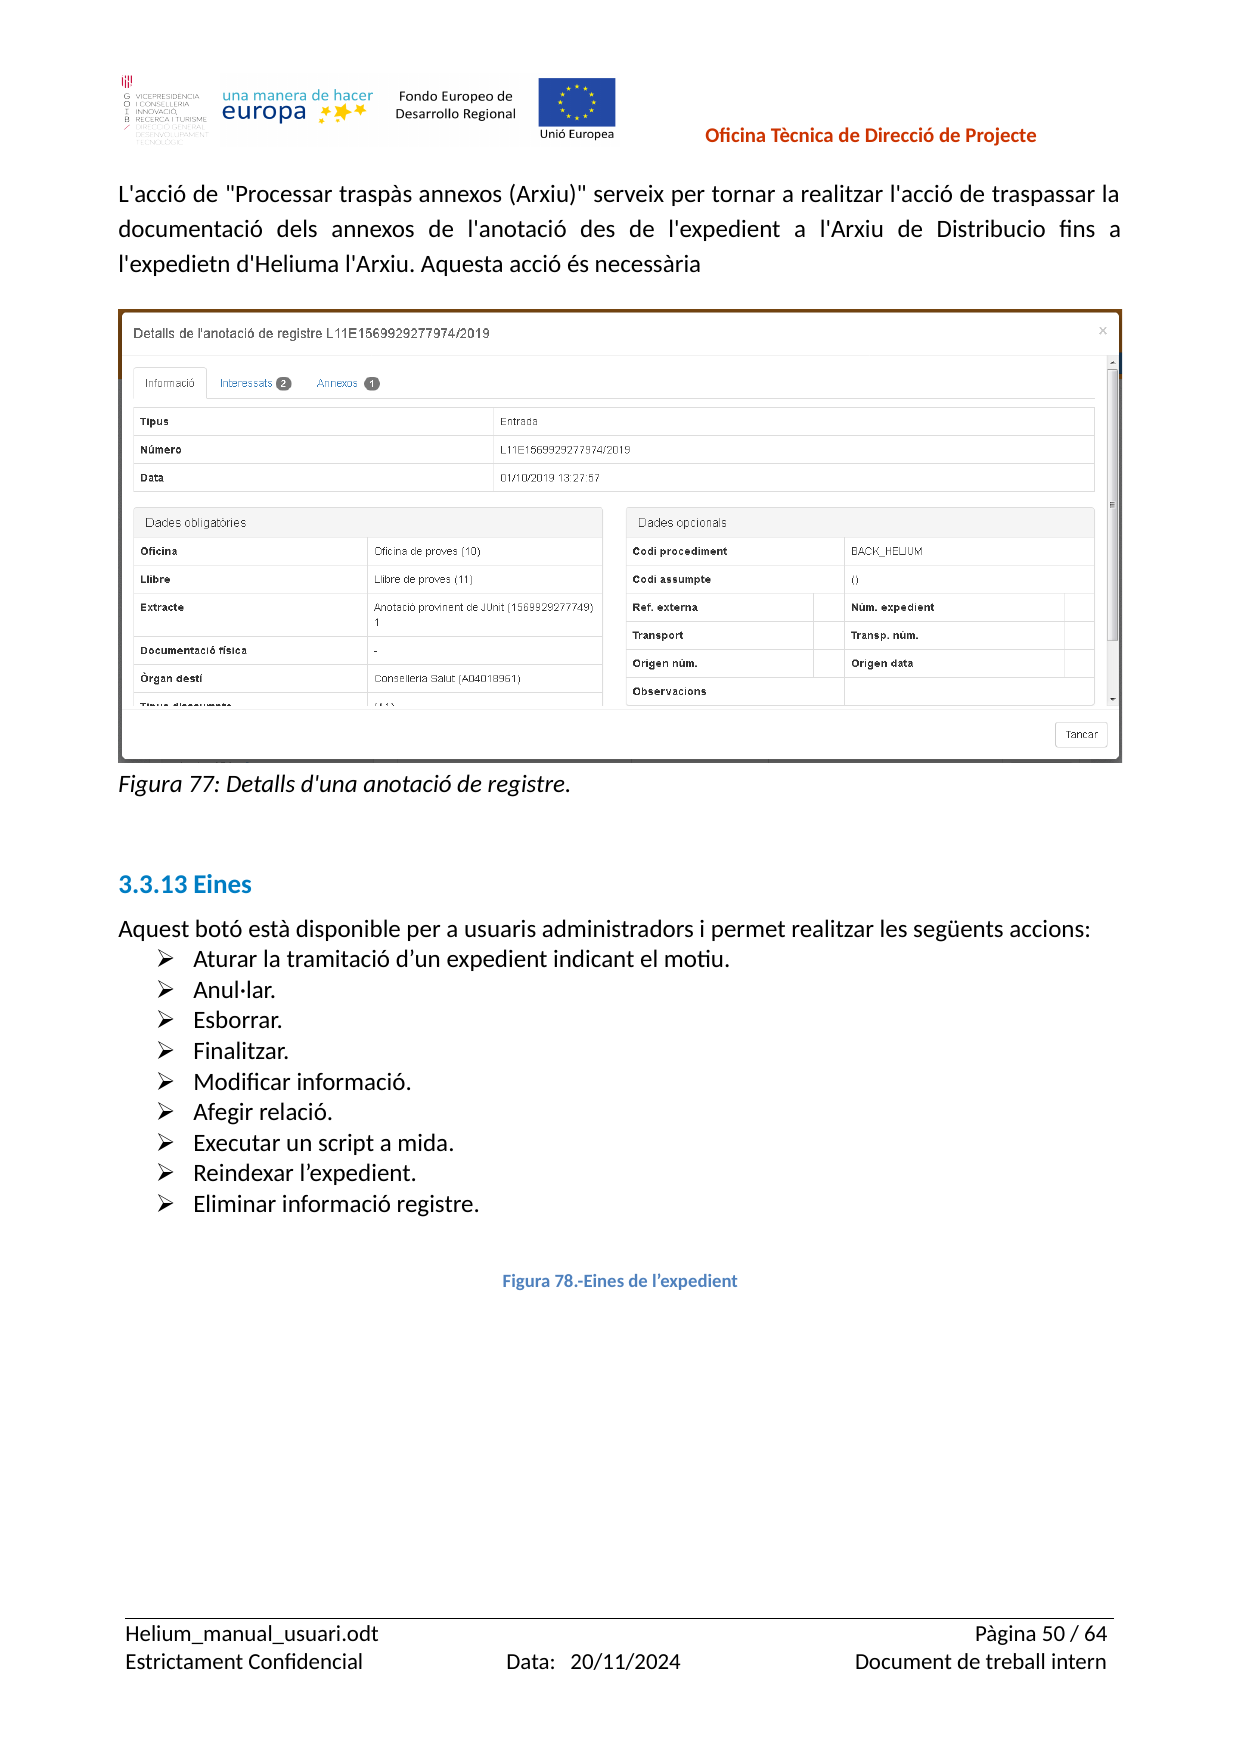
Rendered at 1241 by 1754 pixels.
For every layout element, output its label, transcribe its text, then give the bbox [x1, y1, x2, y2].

list Eliminar informació registre. [156, 1188, 1122, 1218]
text Figura 77: Detalls d'una anotació de registre. [118, 763, 1122, 799]
list Executar un script a mida. [156, 1127, 1122, 1157]
subtitle Eines [118, 868, 1122, 901]
list Finalitzar. [156, 1035, 1122, 1066]
list Aturar la tramitació d’un expedient indicant el motiu. [156, 944, 1122, 974]
list Esborrar. [156, 1005, 1122, 1035]
text L'acció de "Processar traspàs annexos (Arxiu)" serveix per tornar a realitzar l'acció de traspassar la documentació dels annexos de l'anotació des de l'expedient a l'Arxiu de Distribucio fins a l'expedietn d'Heliuma l'Arxiu. Aquesta acció és necessària [118, 178, 1122, 278]
picture [118, 309, 1123, 763]
picture [118, 73, 213, 147]
list Modificar informació. [156, 1066, 1122, 1096]
picture [219, 73, 621, 147]
list Anul·lar. [156, 974, 1122, 1005]
list Reindexar l’expedient. [156, 1157, 1122, 1188]
text Figura 78.-Eines de l’expedient [118, 1270, 1122, 1293]
list Afegir relació. [156, 1096, 1122, 1127]
text Aquest botó està disponible per a usuaris administradors i permet realitzar les següents accions: [118, 913, 1122, 944]
